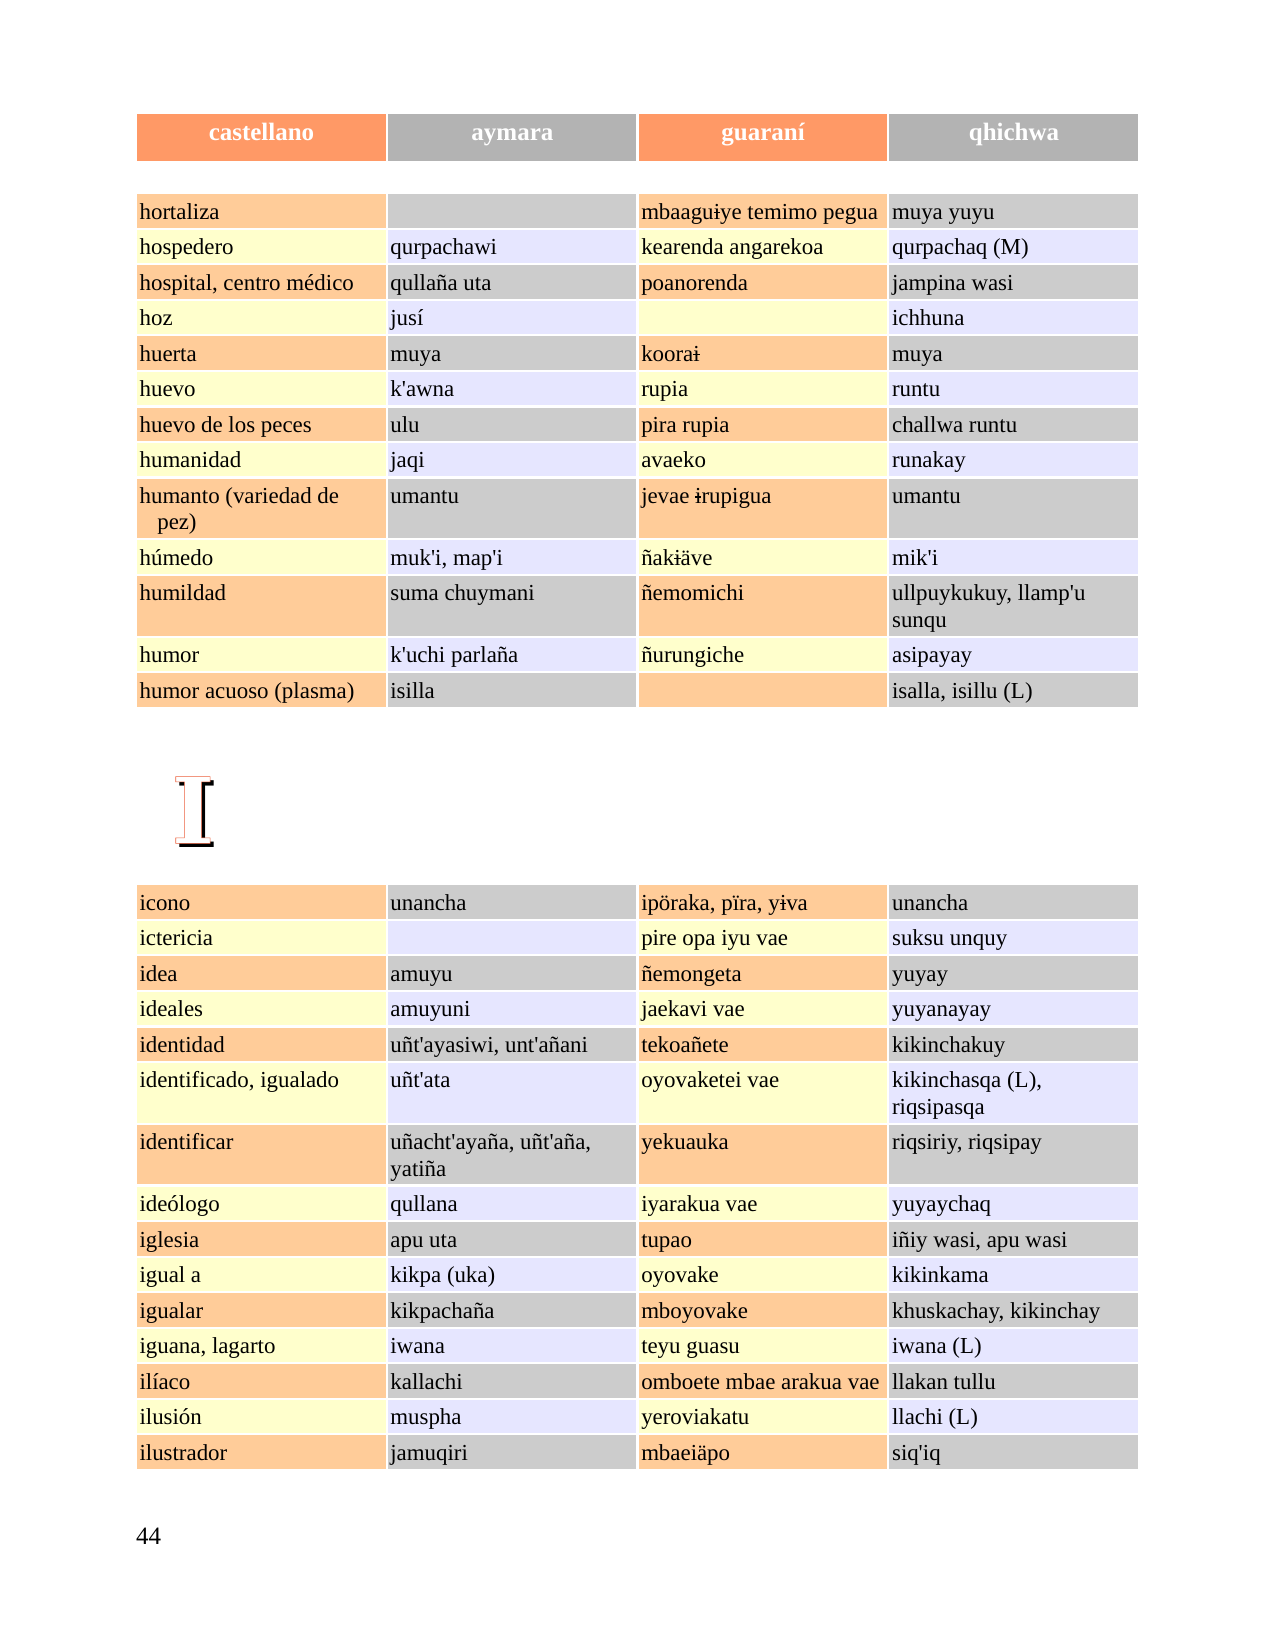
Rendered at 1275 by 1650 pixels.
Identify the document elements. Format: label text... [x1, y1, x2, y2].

table_cell yeroviakatu [639, 1400, 887, 1433]
table_cell humor [137, 638, 386, 671]
table_cell jaqi [388, 443, 636, 476]
table_cell poanorenda [639, 265, 887, 299]
table_cell muya [889, 336, 1138, 370]
table_cell [388, 921, 636, 954]
table_cell suma chuymani [388, 576, 636, 636]
table_cell ullpuykukuy, llamp'u sunqu [889, 576, 1138, 636]
table_cell ñemongeta [639, 956, 887, 990]
table_cell uñt'ayasiwi, unt'añani [388, 1028, 636, 1061]
table_cell identificar [137, 1125, 386, 1184]
table_cell [639, 301, 887, 334]
table_cell humanto (variedad de pez) [137, 479, 386, 538]
table_header unancha [388, 885, 636, 919]
table_cell ictericia [137, 921, 386, 954]
table_cell muya yuyu [889, 194, 1138, 228]
table_cell [388, 194, 636, 228]
table_cell qullaña uta [388, 265, 636, 299]
table_cell koorai [639, 336, 887, 370]
table_cell humor acuoso (plasma) [137, 673, 386, 707]
table_cell yuyaychaq [889, 1187, 1138, 1220]
table_cell húmedo [137, 540, 386, 574]
table_cell iwana (L) [889, 1329, 1138, 1362]
table_header ipöraka, pïra, yiva [639, 885, 887, 919]
table_cell siq'iq [889, 1435, 1138, 1469]
table_header icono [137, 885, 386, 919]
table_cell hortaliza [137, 194, 386, 228]
table_cell iguana, lagarto [137, 1329, 386, 1362]
table_cell jevae irupigua [639, 479, 887, 538]
table_cell igual a [137, 1258, 386, 1291]
table_cell muspha [388, 1400, 636, 1433]
table_cell idea [137, 956, 386, 990]
table_cell runtu [889, 372, 1138, 405]
table_cell kallachi [388, 1364, 636, 1398]
table_cell jaekavi vae [639, 992, 887, 1025]
table_cell jamuqiri [388, 1435, 636, 1469]
table_cell teyu guasu [639, 1329, 887, 1362]
table_cell amuyu [388, 956, 636, 990]
table_cell ilustrador [137, 1435, 386, 1469]
table_cell qurpachawi [388, 230, 636, 263]
table_cell ulu [388, 408, 636, 441]
table_cell kikinchakuy [889, 1028, 1138, 1061]
table_cell hoz [137, 301, 386, 334]
table_cell [639, 673, 887, 707]
table_cell huevo de los peces [137, 408, 386, 441]
table_cell rupia [639, 372, 887, 405]
table_cell iñiy wasi, apu wasi [889, 1222, 1138, 1256]
subtitle I [171, 757, 1139, 865]
table_cell avaeko [639, 443, 887, 476]
table_cell ñakiäve [639, 540, 887, 574]
table_cell mik'i [889, 540, 1138, 574]
table_cell iglesia [137, 1222, 386, 1256]
table_cell k'uchi parlaña [388, 638, 636, 671]
table_cell pira rupia [639, 408, 887, 441]
table_cell igualar [137, 1293, 386, 1327]
table_cell qullana [388, 1187, 636, 1220]
table_cell mbaeiäpo [639, 1435, 887, 1469]
table_cell kikinkama [889, 1258, 1138, 1291]
table_cell riqsiriy, riqsipay [889, 1125, 1138, 1184]
table_cell uñt'ata [388, 1063, 636, 1123]
table_cell huevo [137, 372, 386, 405]
table_cell mboyovake [639, 1293, 887, 1327]
table_cell runakay [889, 443, 1138, 476]
table_cell tekoañete [639, 1028, 887, 1061]
table_cell jusí [388, 301, 636, 334]
table_cell asipayay [889, 638, 1138, 671]
table_cell umantu [388, 479, 636, 538]
table_cell kikpa (uka) [388, 1258, 636, 1291]
table_cell yuyanayay [889, 992, 1138, 1025]
table_cell yekuauka [639, 1125, 887, 1184]
table_cell suksu unquy [889, 921, 1138, 954]
table_cell apu uta [388, 1222, 636, 1256]
table_cell isilla [388, 673, 636, 707]
table_cell llachi (L) [889, 1400, 1138, 1433]
table_cell ñurungiche [639, 638, 887, 671]
table_cell humanidad [137, 443, 386, 476]
table_cell uñacht'ayaña, uñt'aña, yatiña [388, 1125, 636, 1184]
table_cell oyovaketei vae [639, 1063, 887, 1123]
table_cell kikinchasqa (L), riqsipasqa [889, 1063, 1138, 1123]
table_cell mbaaguiye temimo pegua [639, 194, 887, 228]
table_cell amuyuni [388, 992, 636, 1025]
table_cell ichhuna [889, 301, 1138, 334]
table_cell oyovake [639, 1258, 887, 1291]
table_cell challwa runtu [889, 408, 1138, 441]
table_cell ideólogo [137, 1187, 386, 1220]
table_cell isalla, isillu (L) [889, 673, 1138, 707]
table_cell huerta [137, 336, 386, 370]
table_cell hospital, centro médico [137, 265, 386, 299]
table_cell pire opa iyu vae [639, 921, 887, 954]
table_cell kearenda angarekoa [639, 230, 887, 263]
table_cell humildad [137, 576, 386, 636]
table_cell ideales [137, 992, 386, 1025]
table_cell muk'i, map'i [388, 540, 636, 574]
table_cell hospedero [137, 230, 386, 263]
table_cell omboete mbae arakua vae [639, 1364, 887, 1398]
table_cell yuyay [889, 956, 1138, 990]
table_cell iwana [388, 1329, 636, 1362]
table_cell muya [388, 336, 636, 370]
table_cell iyarakua vae [639, 1187, 887, 1220]
table_cell llakan tullu [889, 1364, 1138, 1398]
table_cell tupao [639, 1222, 887, 1256]
table_cell umantu [889, 479, 1138, 538]
table_cell ilíaco [137, 1364, 386, 1398]
table_cell identificado, igualado [137, 1063, 386, 1123]
table_cell identidad [137, 1028, 386, 1061]
table_cell ilusión [137, 1400, 386, 1433]
table_cell ñemomichi [639, 576, 887, 636]
table_header unancha [889, 885, 1138, 919]
table_cell kikpachaña [388, 1293, 636, 1327]
table_cell jampina wasi [889, 265, 1138, 299]
table_cell qurpachaq (M) [889, 230, 1138, 263]
table_cell k'awna [388, 372, 636, 405]
table_cell khuskachay, kikinchay [889, 1293, 1138, 1327]
